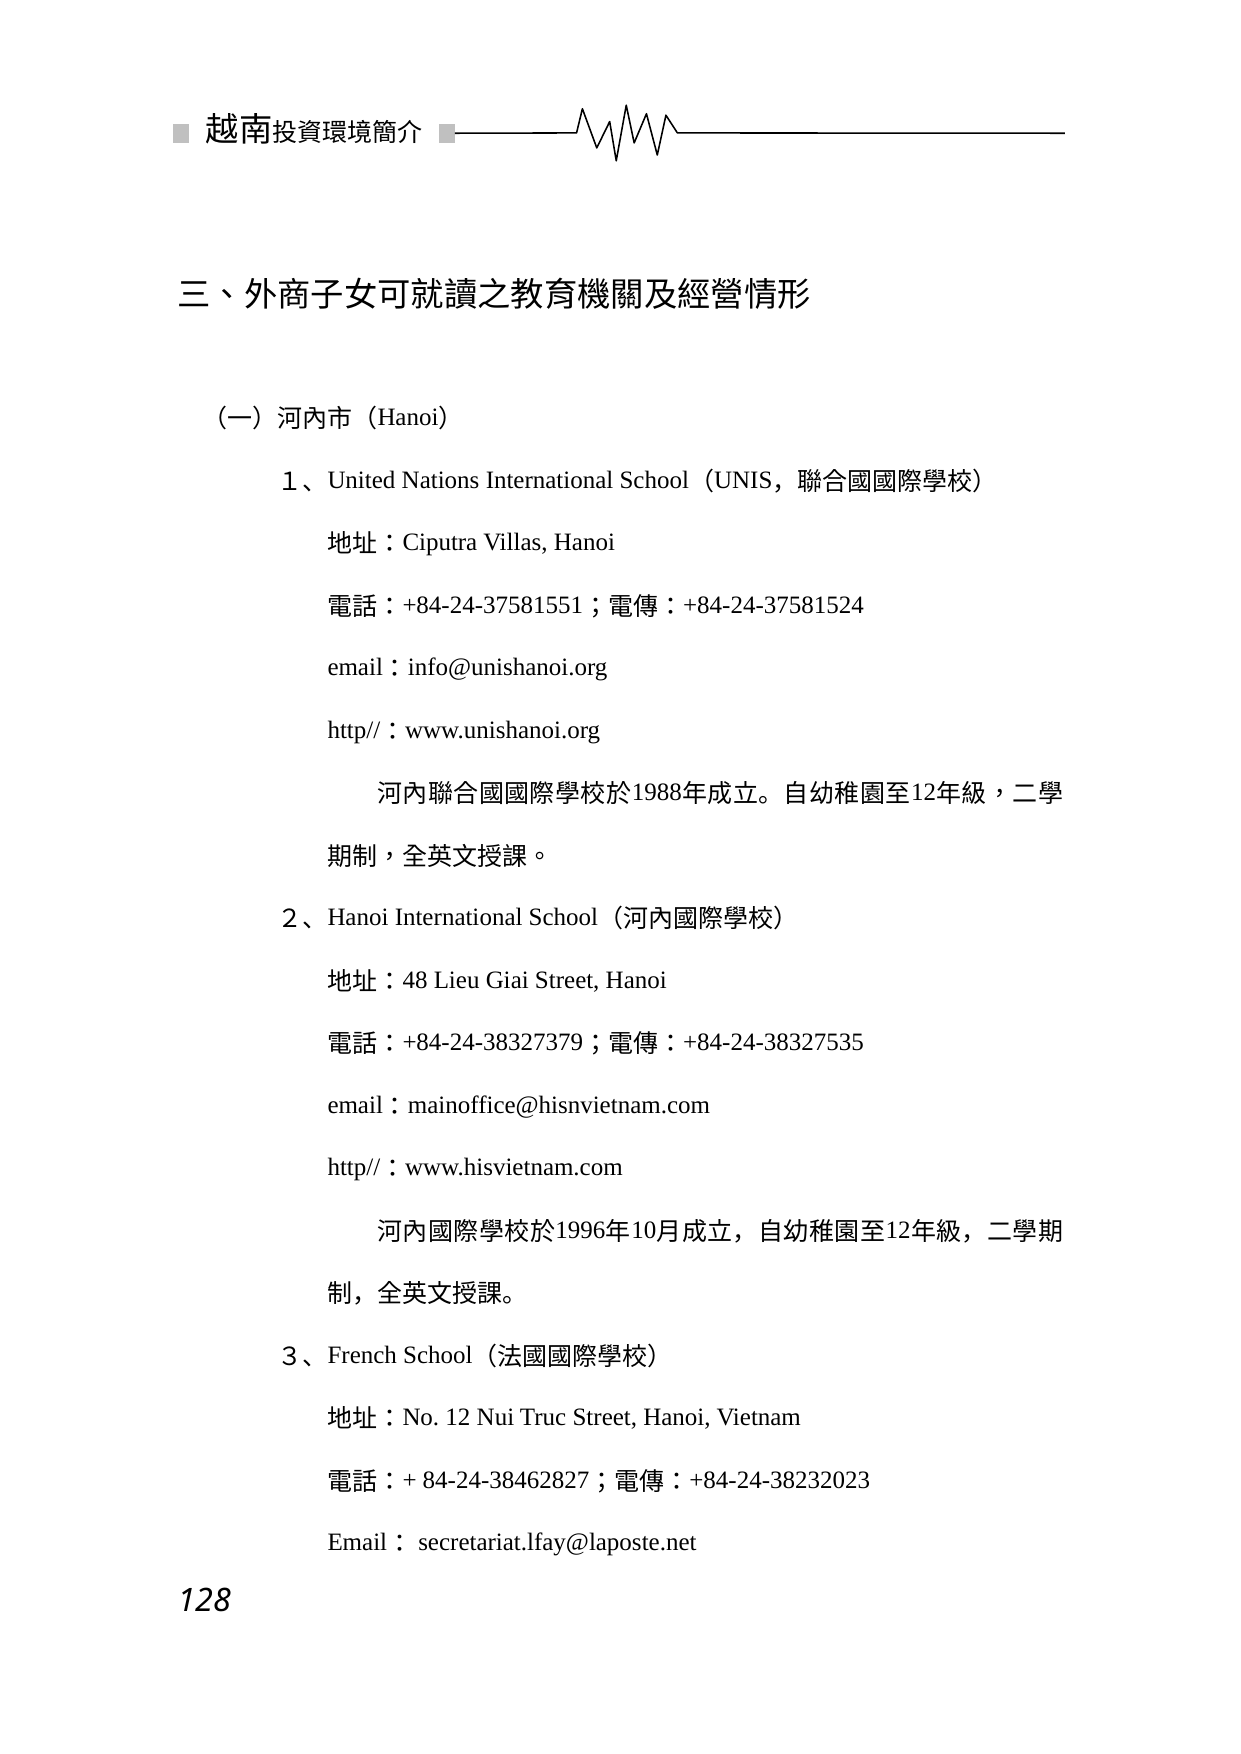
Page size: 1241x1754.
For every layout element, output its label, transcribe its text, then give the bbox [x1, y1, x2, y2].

text http//：www.unishanoi.org [277, 688, 1063, 750]
text 地址：No. 12 Nui Truc Street, Hanoi, Vietnam [277, 1375, 1063, 1438]
text 地址：48 Lieu Giai Street, Hanoi [277, 938, 1063, 1000]
text 地址：Ciputra Villas, Hanoi [277, 500, 1063, 563]
text 電話：+84-24-38327379；電傳：+84-24-38327535 [277, 1000, 1063, 1063]
text email：mainoffice@hisnvietnam.com [277, 1063, 1063, 1125]
text 三、外商子女可就讀之教育機關及經營情形 [177, 250, 1063, 313]
text 河內聯合國國際學校於1988年成立。自幼稚園至12年級，二學期制，全英文授課。 [327, 750, 1063, 875]
text ３、French School（法國國際學校） [277, 1313, 1063, 1375]
text 電話：+ 84-24-38462827；電傳：+84-24-38232023 [277, 1438, 1063, 1500]
text Email： secretariat.lfay@laposte.net [277, 1500, 1063, 1563]
text １、United Nations International School（UNIS，聯合國國際學校） [277, 438, 1063, 500]
text 電話：+84-24-37581551；電傳：+84-24-37581524 [277, 563, 1063, 625]
text email：info@unishanoi.org [277, 625, 1063, 688]
text 河內國際學校於1996年10月成立，自幼稚園至12年級，二學期制，全英文授課。 [327, 1188, 1063, 1313]
text （一）河內市（Hanoi） [202, 375, 1063, 438]
text ２、Hanoi International School（河內國際學校） [277, 875, 1063, 938]
text http//：www.hisvietnam.com [277, 1125, 1063, 1188]
